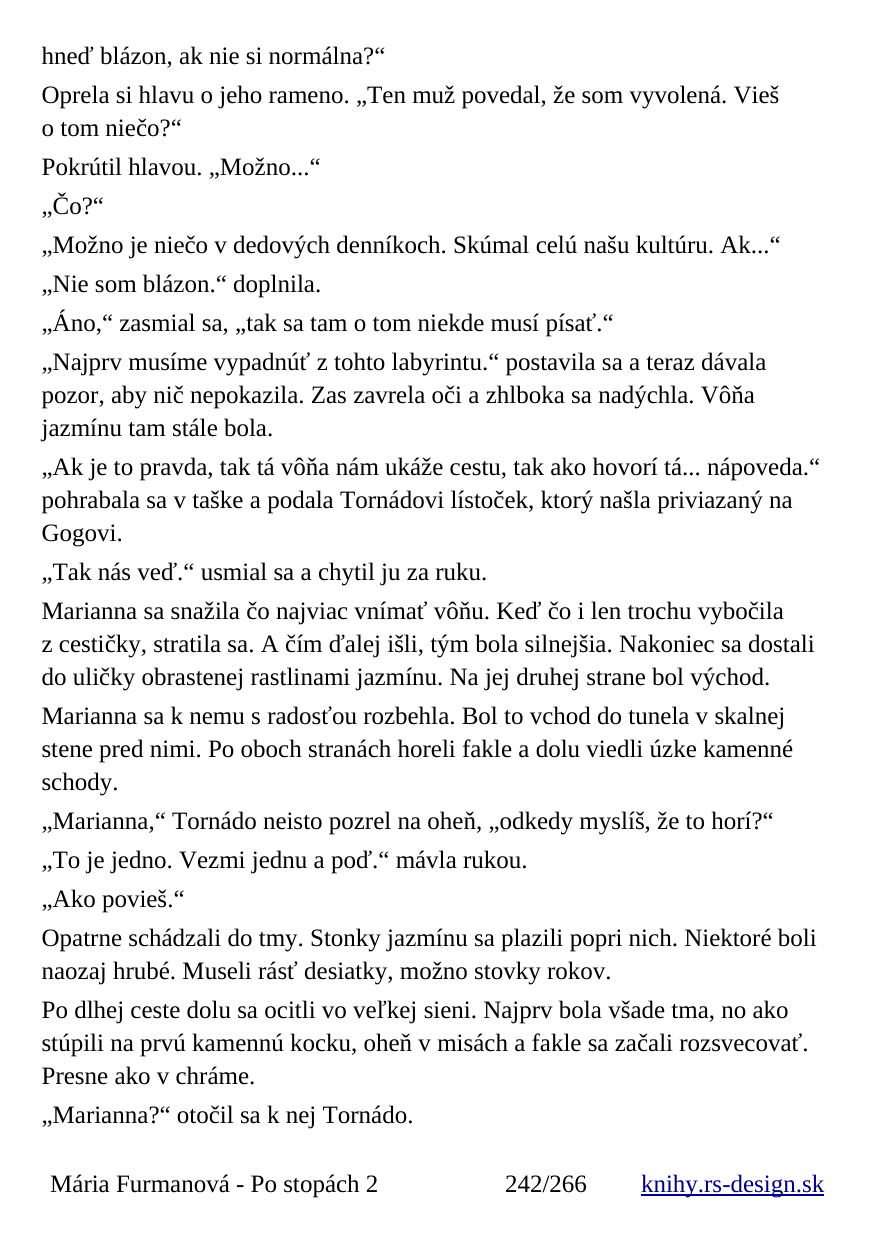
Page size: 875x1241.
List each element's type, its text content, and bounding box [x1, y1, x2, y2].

text Po dlhej ceste dolu sa ocitli vo veľkej sieni. Najprv bola všade tma, no ako stúpili na prvú kamennú kocku, oheň v misách a fakle sa začali rozsvecovať. Presne ako v chráme. [41, 995, 833, 1090]
text „Áno,“ zasmial sa, „tak sa tam o tom niekde musí písať.“ [41, 308, 833, 337]
text Oprela si hlavu o jeho rameno. „Ten muž povedal, že som vyvolená. Vieš o tom niečo?“ [41, 80, 833, 142]
text „Marianna?“ otočil sa k nej Tornádo. [41, 1100, 833, 1129]
text „Najprv musíme vypadnúť z tohto labyrintu.“ postavila sa a teraz dávala pozor, aby nič nepokazila. Zas zavrela oči a zhlboka sa nadýchla. Vôňa jazmínu tam stále bola. [41, 347, 833, 442]
text „Tak nás veď.“ usmial sa a chytil ju za ruku. [41, 557, 833, 586]
text Marianna sa snažila čo najviac vnímať vôňu. Keď čo i len trochu vybočila z cestičky, stratila sa. A čím ďalej išli, tým bola silnejšia. Nakoniec sa dostali do uličky obrastenej rastlinami jazmínu. Na jej druhej strane bol východ. [41, 596, 833, 691]
text Opatrne schádzali do tmy. Stonky jazmínu sa plazili popri nich. Niektoré boli naozaj hrubé. Museli rásť desiatky, možno stovky rokov. [41, 923, 833, 985]
text „Možno je niečo v dedových denníkoch. Skúmal celú našu kultúru. Ak...“ [41, 230, 833, 259]
text „Marianna,“ Tornádo neisto pozrel na oheň, „odkedy myslíš, že to horí?“ [41, 806, 833, 835]
text „Ako povieš.“ [41, 884, 833, 913]
text „Ak je to pravda, tak tá vôňa nám ukáže cestu, tak ako hovorí tá... nápoveda.“ pohrabala sa v taške a podala Tornádovi lístoček, ktorý našla priviazaný na Gogovi. [41, 452, 833, 547]
text hneď blázon, ak nie si normálna?“ [41, 41, 833, 70]
text „To je jedno. Vezmi jednu a poď.“ mávla rukou. [41, 845, 833, 874]
text Marianna sa k nemu s radosťou rozbehla. Bol to vchod do tunela v skalnej stene pred nimi. Po oboch stranách horeli fakle a dolu viedli úzke kamenné schody. [41, 701, 833, 796]
text Pokrútil hlavou. „Možno...“ [41, 152, 833, 181]
text „Čo?“ [41, 191, 833, 220]
text „Nie som blázon.“ doplnila. [41, 269, 833, 298]
